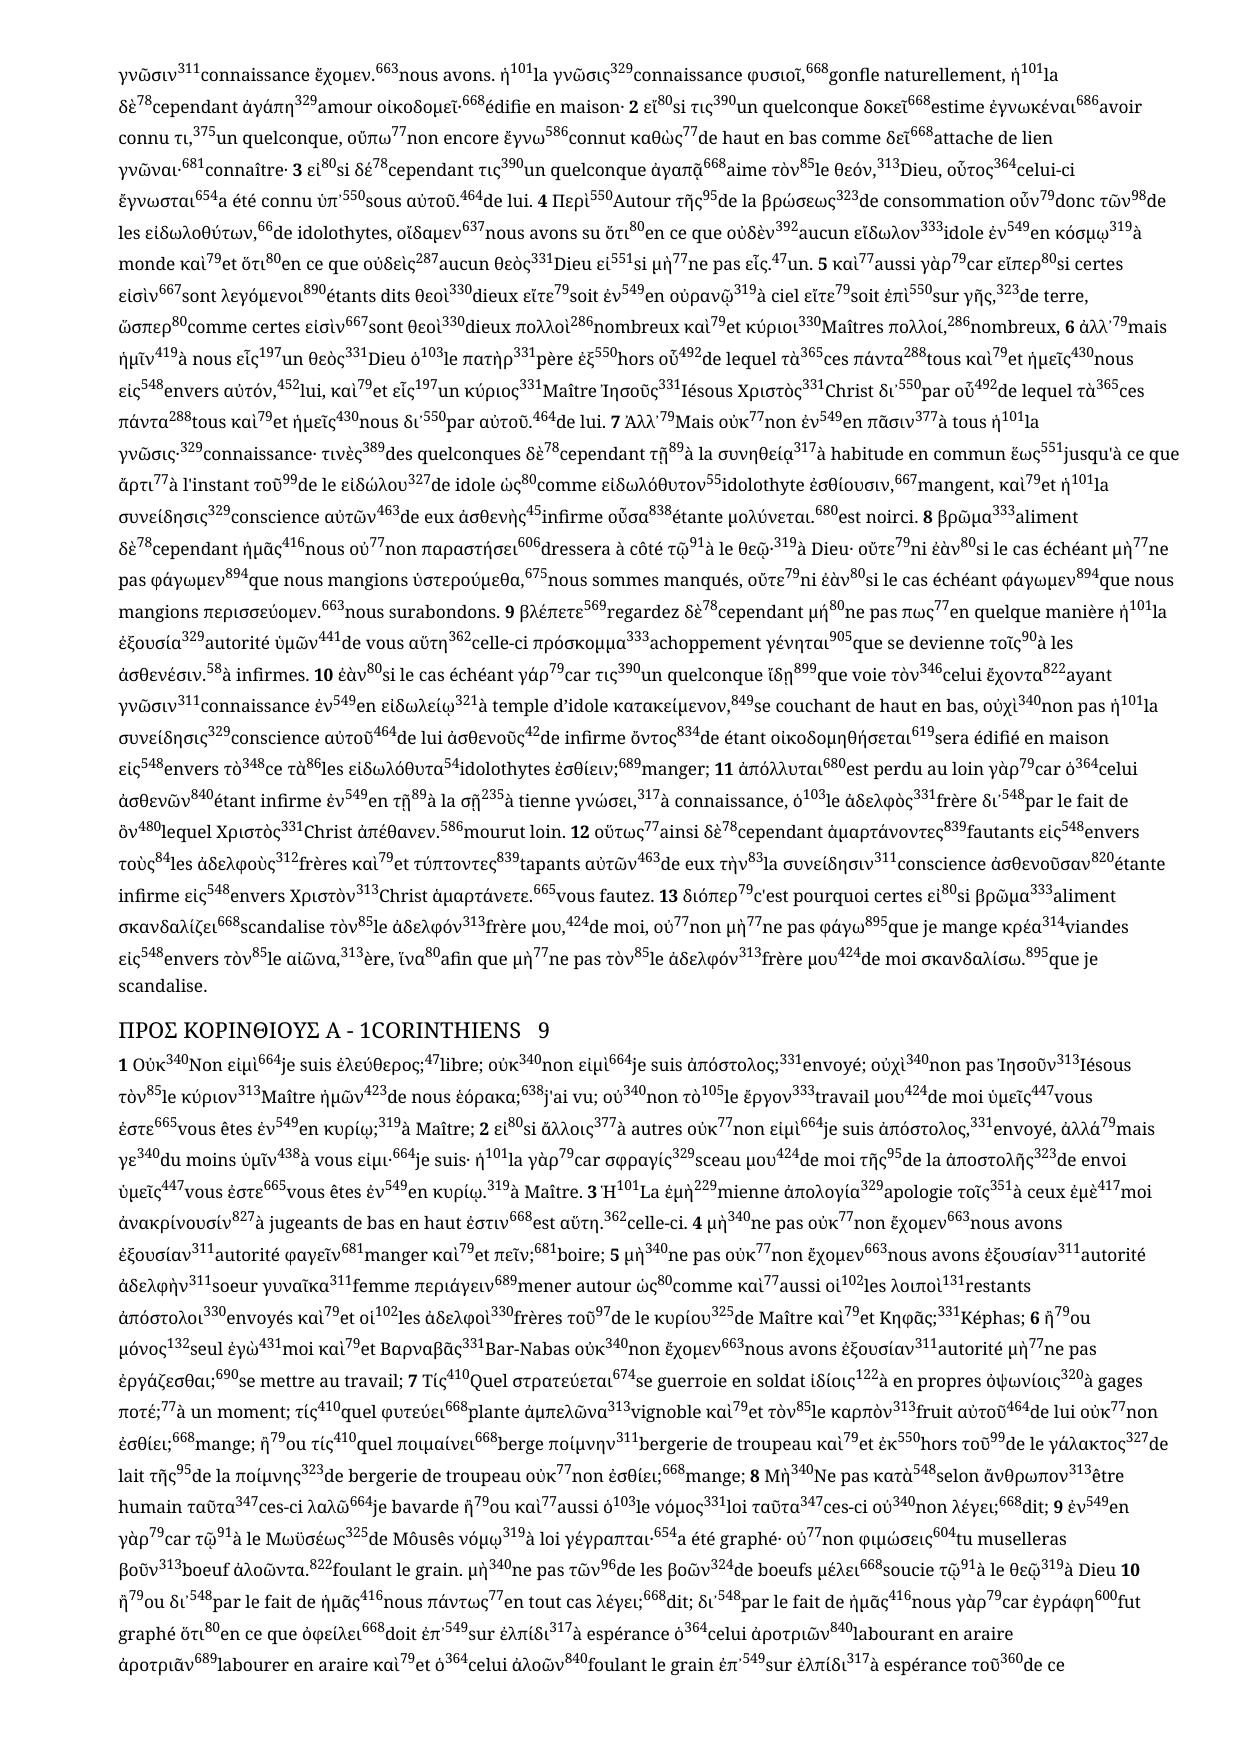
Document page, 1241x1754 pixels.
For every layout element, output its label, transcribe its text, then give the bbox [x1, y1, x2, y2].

text 1 Οὐκ340Non εἰμὶ664je suis ἐλεύθερος;47libre; οὐκ340non εἰμὶ664je suis ἀπόστολος;331envoyé; οὐχὶ340non pas Ἰησοῦν313Iésous τὸν85le κύριον313Maître ἡμῶν423de nous ἑόρακα;638j'ai vu; οὐ340non τὸ105le ἔργον333travail μου424de moi ὑμεῖς447vous ἐστε665vous êtes ἐν549en κυρίῳ;319à Maître; 2 εἰ80si ἄλλοις377à autres οὐκ77non εἰμὶ664je suis ἀπόστολος,331envoyé, ἀλλά79mais γε340du moins ὑμῖν438à vous εἰμι·664je suis· ἡ101la γὰρ79car σφραγίς329sceau μου424de moi τῆς95de la ἀποστολῆς323de envoi ὑμεῖς447vous ἐστε665vous êtes ἐν549en κυρίῳ.319à Maître. 3 Ἡ101La ἐμὴ229mienne ἀπολογία329apologie τοῖς351à ceux ἐμὲ417moi ἀνακρίνουσίν827à jugeants de bas en haut ἐστιν668est αὕτη.362celle-ci. 4 μὴ340ne pas οὐκ77non ἔχομεν663nous avons ἐξουσίαν311autorité φαγεῖν681manger καὶ79et πεῖν;681boire; 5 μὴ340ne pas οὐκ77non ἔχομεν663nous avons ἐξουσίαν311autorité ἀδελφὴν311soeur γυναῖκα311femme περιάγειν689mener autour ὡς80comme καὶ77aussi οἱ102les λοιποὶ131restants ἀπόστολοι330envoyés καὶ79et οἱ102les ἀδελφοὶ330frères τοῦ97de le κυρίου325de Maître καὶ79et Κηφᾶς;331Képhas; 6 ἢ79ou μόνος132seul ἐγὼ431moi καὶ79et Βαρναβᾶς331Bar-Nabas οὐκ340non ἔχομεν663nous avons ἐξουσίαν311autorité μὴ77ne pas ἐργάζεσθαι;690se mettre au travail; 7 Τίς410Quel στρατεύεται674se guerroie en soldat ἰδίοις122à en propres ὀψωνίοις320à gages ποτέ;77à un moment; τίς410quel φυτεύει668plante ἀμπελῶνα313vignoble καὶ79et τὸν85le καρπὸν313fruit αὐτοῦ464de lui οὐκ77non ἐσθίει;668mange; ἢ79ou τίς410quel ποιμαίνει668berge ποίμνην311bergerie de troupeau καὶ79et ἐκ550hors τοῦ99de le γάλακτος327de lait τῆς95de la ποίμνης323de bergerie de troupeau οὐκ77non ἐσθίει;668mange; 8 Μὴ340Ne pas κατὰ548selon ἄνθρωπον313être humain ταῦτα347ces-ci λαλῶ664je bavarde ἢ79ou καὶ77aussi ὁ103le νόμος331loi ταῦτα347ces-ci οὐ340non λέγει;668dit; 9 ἐν549en γὰρ79car τῷ91à le Μωϋσέως325de Môusês νόμῳ319à loi γέγραπται·654a été graphé· οὐ77non φιμώσεις604tu muselleras βοῦν313boeuf ἀλοῶντα.822foulant le grain. μὴ340ne pas τῶν96de les βοῶν324de boeufs μέλει668soucie τῷ91à le θεῷ319à Dieu 10 ἢ79ou δι᾽548par le fait de ἡμᾶς416nous πάντως77en tout cas λέγει;668dit; δι᾽548par le fait de ἡμᾶς416nous γὰρ79car ἐγράφη600fut graphé ὅτι80en ce que ὀφείλει668doit ἐπ᾽549sur ἐλπίδι317à espérance ὁ364celui ἀροτριῶν840labourant en araire ἀροτριᾶν689labourer en araire καὶ79et ὁ364celui ἀλοῶν840foulant le grain ἐπ᾽549sur ἐλπίδι317à espérance τοῦ360de ce μετέχειν.689participer. 11 εἰ80si ἡμεῖς430nous ὑμῖν438à vous τὰ86les πνευματικὰ54souffliques ἐσπείραμεν,581nous semâmes, μέγα73grand εἰ80si ἡμεῖς430nous ὑμῶν441de vous τὰ86les σαρκικὰ54charnels θερίσομεν;601nous moissonnerons; 12 Εἰ80Si ἄλλοι389autres τῆς95de la ὑμῶν441de vous ἐξουσίας323de autorité μετέχουσιν,667participent, οὐ340non μᾶλλον77davantage ἡμεῖς;430nous; ἀλλ᾽79mais οὐκ77non ἐχρησάμεθα587nous nous utilisâmes τῇ89à la ἐξουσίᾳ317à autorité ταύτῃ,142à celle-ci, ἀλλὰ79mais πάντα374tous στέγομεν,663nous toiturons, ἵνα80afin que μή77ne pas τινα267une quelconque ἐγκοπὴν311incision δῶμεν894que nous donnions τῷ93à le εὐαγγελίῳ321à évangile τοῦ97de le Χριστοῦ.325de Christ. 13 Οὐκ77Non οἴδατε639vous avez su ὅτι80en ce que οἱ363ceux τὰ86les ἱερὰ54sacrés ἐργαζόμενοι866se mettants au travail [τὰ]347[ces] ἐκ550hors τοῦ99de le ἱεροῦ327de sanctuaire ἐσθίουσιν,667mangent, οἱ363ceux τῷ93à le θυσιαστηρίῳ321à autel des sacrifices παρεδρεύοντες839assistants τῷ93à le θυσιαστηρίῳ321à autel des sacrifices συμμερίζονται;673se partagent ensemble; 14 οὕτως77ainsi καὶ77aussi ὁ103le κύριος331Maître διέταξεν586ordonna au-travers τοῖς351à ceux τὸ87le εὐαγγέλιον315évangile καταγγέλλουσιν827à annonçants de haut en bas ἐκ550hors τοῦ99de le εὐαγγελίου327de évangile ζῆν.689vivre. 15 Ἐγὼ431Moi δὲ78cependant οὐ77non κέχρημαι644je m'ai utilisé οὐδενὶ380à aucun τούτων.359de ces-ci. Οὐκ77Non ἔγραψα582je graphai δὲ78cependant ταῦτα,347ces-ci, ἵνα80afin que οὕτως77ainsi γένηται905que se devienne ἐν549en ἐμοί·420à moi· καλὸν49beau γάρ79car μοι420à moi μᾶλλον77davantage ἀποθανεῖν681mourir loin ἤ79ou –935– τὸ87le καύχημά315vantardise μου424de moi οὐδεὶς390aucun κενώσει.606videra. 16 ἐὰν80si le cas échéant γὰρ79car εὐαγγελίζωμαι,923que je m'évangélise, οὐκ77non ἔστιν668est μοι420à moi καύχημα·333vantardise· ἀνάγκη329nécessité γάρ79car μοι420à moi ἐπίκειται·674se couche sur· οὐαὶ304Ouai γάρ79car μοί420à moi ἐστιν668est ἐὰν80si le cas échéant μὴ77ne pas εὐαγγελίζωμαι.901que je m'évangélise. 17 εἰ80si γὰρ79car ἑκὼν71volontiers τοῦτο348ce-ci πράσσω,664je pratique, μισθὸν313salaire ἔχω·664j'ai· εἰ80si δὲ78cependant ἄκων,71non volontiers, οἰκονομίαν311législation de maison πεπίστευμαι·650j'ai été cru· 18 τίς410quel οὖν79donc μού424de moi ἐστιν668est ὁ103le μισθός;331salaire; ἵνα80afin que εὐαγγελιζόμενος867se évangélisant ἀδάπανον55sans dépense θήσω895que je pose τὸ87le εὐαγγέλιον315évangile εἰς548envers τὸ348ce μὴ77ne pas καταχρήσασθαι682se utiliser de haut en bas τῇ89à la ἐξουσίᾳ317à autorité μου424de moi ἐν549en τῷ93à le εὐαγγελίῳ.321à évangile. 19 Ἐλεύθερος47Libre γὰρ79car ὢν840étant ἐκ550hors πάντων383de tous πᾶσιν377à tous ἐμαυτὸν507moi-même ἐδούλωσα,582j'esclavageai, ἵνα80afin que τοὺς84les πλείονας3plus nombreusement κερδήσω·895que je gagne· 20 καὶ79et ἐγενόμην588je me devins τοῖς90à les Ἰουδαίοις58à Ioudaiens ὡς80comme Ἰουδαῖος,71Ioudaien, ἵνα80afin que Ἰουδαίους52Ioudaiens κερδήσω·895que je gagne· τοῖς351à ceux ὑπὸ548sous νόμον313loi ὡς80comme ὑπὸ548sous νόμον,313loi, μὴ77ne pas ὢν840étant αὐτὸς513moi-même ὑπὸ548sous νόμον,313loi, ἵνα80afin que τοὺς345ceux ὑπὸ548sous νόμον313loi κερδήσω·895que je gagne· 21 τοῖς90à les ἀνόμοις58à sans lois ὡς80comme ἄνομος,71sans loi, μὴ79ne pas ὢν840étant ἄνομος71sans loi θεοῦ325de Dieu ἀλλ᾽79mais ἔννομος71dans la loi Χριστοῦ,325de Christ, ἵνα80afin que κερδάνω895que je gagne τοὺς84les ἀνόμους·52sans lois· 22 ἐγενόμην588je me devins τοῖς90à les ἀσθενέσιν58à infirmes ἀσθενής,47infirme, ἵνα80afin que τοὺς84les ἀσθενεῖς52infirmes κερδήσω·895que je gagne· τοῖς351à ceux πᾶσιν274à tous γέγονα638j'ai devenu πάντα,391tous, ἵνα80afin que πάντως77en tout cas τινὰς372des quelconques σώσω.895que je sauve. 23 πάντα374tous δὲ78cependant ποιῶ664je fais διὰ548par le fait de τὸ87le εὐαγγέλιον,315évangile, ἵνα80afin que συγκοινωνὸς331communiant avec αὐτοῦ466de lui γένωμαι.901que je me devienne. 24 Οὐκ77Non οἴδατε639vous avez su ὅτι80en ce que οἱ363ceux ἐν549en σταδίῳ321à stade τρέχοντες839courants πάντες389tous μὲν79certes τρέχουσιν,667courent, εἷς71un δὲ78cependant λαμβάνει668prend τὸ87le βραβεῖον;315prix; οὕτως77ainsi τρέχετε569courez ἵνα80afin que καταλάβητε.896que vous preniez de haut en bas. 25 πᾶς287tout δὲ78cependant ὁ364celui ἀγωνιζόμενος867se combattant πάντα374tous ἐγκρατεύεται,674se maîtrise intérieur, ἐκεῖνοι363ceux-là μὲν79certes οὖν79donc ἵνα80afin que φθαρτὸν4corruptible στέφανον313couronne λάβωσιν,898que prennent, ἡμεῖς430nous δὲ78cependant ἄφθαρτον.53incorruptible. 26 ἐγὼ431moi τοίνυν79certes maintenant οὕτως77ainsi τρέχω664je cours ὡς80comme οὐκ77non ἀδήλως,77inévidemment, οὕτως77ainsi πυκτεύω664je frappe du poing ὡς80comme οὐκ77non ἀέρα313air δέρων·840pelant· 27 ἀλλ᾽79mais ὑπωπιάζω664je frappe sous l'oeil μου424de moi τὸ87le σῶμα315corps καὶ79et δουλαγωγῶ,664je mène en esclavage, μή80ne pas πως77en quelque manière ἄλλοις377à autres κηρύξας721ayant annoncé αὐτὸς513moi-même ἀδόκιμος47non approuvé γένωμαι.901que je me devienne. [118, 1049, 1181, 1677]
text ΠΡΟΣ ΚΟΡΙΝΘΙΟΥΣ Α - 1CORINTHIENS 9 [118, 1015, 1181, 1045]
text 1 Περὶ550Autour δὲ78cependant τῶν98de les εἰδωλοθύτων,66de idolothytes, οἴδαμεν637nous avons su ὅτι80en ce que πάντες389tous γνῶσιν311connaissance ἔχομεν.663nous avons. ἡ101la γνῶσις329connaissance φυσιοῖ,668gonfle naturellement, ἡ101la δὲ78cependant ἀγάπη329amour οἰκοδομεῖ·668édifie en maison· 2 εἴ80si τις390un quelconque δοκεῖ668estime ἐγνωκέναι686avoir connu τι,375un quelconque, οὔπω77non encore ἔγνω586connut καθὼς77de haut en bas comme δεῖ668attache de lien γνῶναι·681connaître· 3 εἰ80si δέ78cependant τις390un quelconque ἀγαπᾷ668aime τὸν85le θεόν,313Dieu, οὗτος364celui-ci ἔγνωσται654a été connu ὑπ᾽550sous αὐτοῦ.464de lui. 4 Περὶ550Autour τῆς95de la βρώσεως323de consommation οὖν79donc τῶν98de les εἰδωλοθύτων,66de idolothytes, οἴδαμεν637nous avons su ὅτι80en ce que οὐδὲν392aucun εἴδωλον333idole ἐν549en κόσμῳ319à monde καὶ79et ὅτι80en ce que οὐδεὶς287aucun θεὸς331Dieu εἰ551si μὴ77ne pas εἷς.47un. 5 καὶ77aussi γὰρ79car εἴπερ80si certes εἰσὶν667sont λεγόμενοι890étants dits θεοὶ330dieux εἴτε79soit ἐν549en οὐρανῷ319à ciel εἴτε79soit ἐπὶ550sur γῆς,323de terre, ὥσπερ80comme certes εἰσὶν667sont θεοὶ330dieux πολλοὶ286nombreux καὶ79et κύριοι330Maîtres πολλοί,286nombreux, 6 ἀλλ᾽79mais ἡμῖν419à nous εἷς197un θεὸς331Dieu ὁ103le πατὴρ331père ἐξ550hors οὗ492de lequel τὰ365ces πάντα288tous καὶ79et ἡμεῖς430nous εἰς548envers αὐτόν,452lui, καὶ79et εἷς197un κύριος331Maître Ἰησοῦς331Iésous Χριστὸς331Christ δι᾽550par οὗ492de lequel τὰ365ces πάντα288tous καὶ79et ἡμεῖς430nous δι᾽550par αὐτοῦ.464de lui. 7 Ἀλλ᾽79Mais οὐκ77non ἐν549en πᾶσιν377à tous ἡ101la γνῶσις·329connaissance· τινὲς389des quelconques δὲ78cependant τῇ89à la συνηθείᾳ317à habitude en commun ἕως551jusqu'à ce que ἄρτι77à l'instant τοῦ99de le εἰδώλου327de idole ὡς80comme εἰδωλόθυτον55idolothyte ἐσθίουσιν,667mangent, καὶ79et ἡ101la συνείδησις329conscience αὐτῶν463de eux ἀσθενὴς45infirme οὖσα838étante μολύνεται.680est noirci. 8 βρῶμα333aliment δὲ78cependant ἡμᾶς416nous οὐ77non παραστήσει606dressera à côté τῷ91à le θεῷ·319à Dieu· οὔτε79ni ἐὰν80si le cas échéant μὴ77ne pas φάγωμεν894que nous mangions ὑστερούμεθα,675nous sommes manqués, οὔτε79ni ἐὰν80si le cas échéant φάγωμεν894que nous mangions περισσεύομεν.663nous surabondons. 9 βλέπετε569regardez δὲ78cependant μή80ne pas πως77en quelque manière ἡ101la ἐξουσία329autorité ὑμῶν441de vous αὕτη362celle-ci πρόσκομμα333achoppement γένηται905que se devienne τοῖς90à les ἀσθενέσιν.58à infirmes. 10 ἐὰν80si le cas échéant γάρ79car τις390un quelconque ἴδῃ899que voie τὸν346celui ἔχοντα822ayant γνῶσιν311connaissance ἐν549en εἰδωλείῳ321à temple d’idole κατακείμενον,849se couchant de haut en bas, οὐχὶ340non pas ἡ101la συνείδησις329conscience αὐτοῦ464de lui ἀσθενοῦς42de infirme ὄντος834de étant οἰκοδομηθήσεται619sera édifié en maison εἰς548envers τὸ348ce τὰ86les εἰδωλόθυτα54idolothytes ἐσθίειν;689manger; 11 ἀπόλλυται680est perdu au loin γὰρ79car ὁ364celui ἀσθενῶν840étant infirme ἐν549en τῇ89à la σῇ235à tienne γνώσει,317à connaissance, ὁ103le ἀδελφὸς331frère δι᾽548par le fait de ὃν480lequel Χριστὸς331Christ ἀπέθανεν.586mourut loin. 12 οὕτως77ainsi δὲ78cependant ἁμαρτάνοντες839fautants εἰς548envers τοὺς84les ἀδελφοὺς312frères καὶ79et τύπτοντες839tapants αὐτῶν463de eux τὴν83la συνείδησιν311conscience ἀσθενοῦσαν820étante infirme εἰς548envers Χριστὸν313Christ ἁμαρτάνετε.665vous fautez. 13 διόπερ79c'est pourquoi certes εἰ80si βρῶμα333aliment σκανδαλίζει668scandalise τὸν85le ἀδελφόν313frère μου,424de moi, οὐ77non μὴ77ne pas φάγω895que je mange κρέα314viandes εἰς548envers τὸν85le αἰῶνα,313ère, ἵνα80afin que μὴ77ne pas τὸν85le ἀδελφόν313frère μου424de moi σκανδαλίσω.895que je scandalise. [118, 59, 1181, 997]
